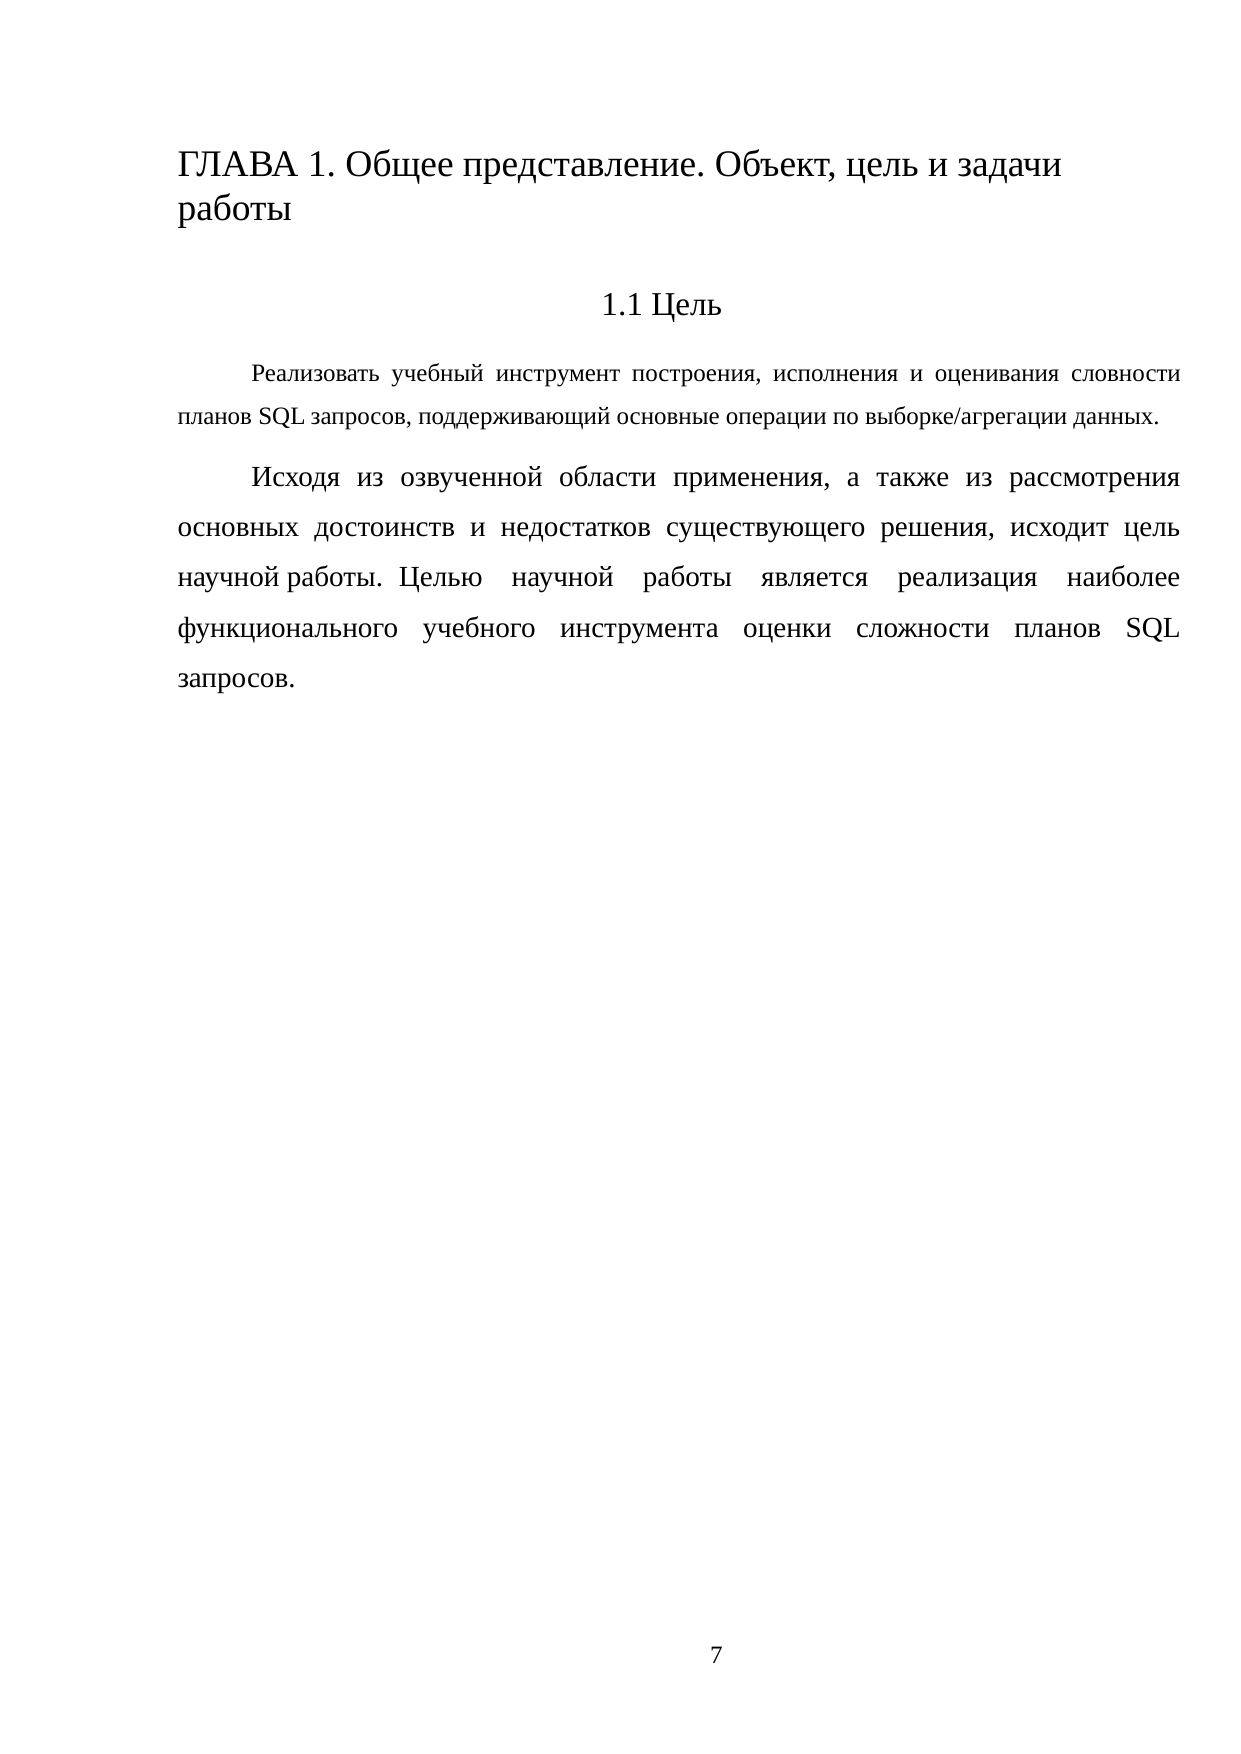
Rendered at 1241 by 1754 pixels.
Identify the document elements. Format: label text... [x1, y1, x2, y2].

subtitle 1.1 Цель [177, 284, 1146, 323]
text Реализовать учебный инструмент построения, исполнения и оценивания словности планов SQL запросов, поддерживающий основные операции по выборке/агрегации данных. [177, 358, 1181, 430]
text Исходя из озвученной области применения, а также из рассмотрения основных достоинств и недостатков существующего решения, исходит цель научной работы. Целью научной работы является реализация наиболее функционального учебного инструмента оценки сложности планов SQL запросов. [177, 459, 1181, 694]
subtitle ГЛАВА 1. Общее представление. Объект, цель и задачи работы [177, 142, 1181, 228]
